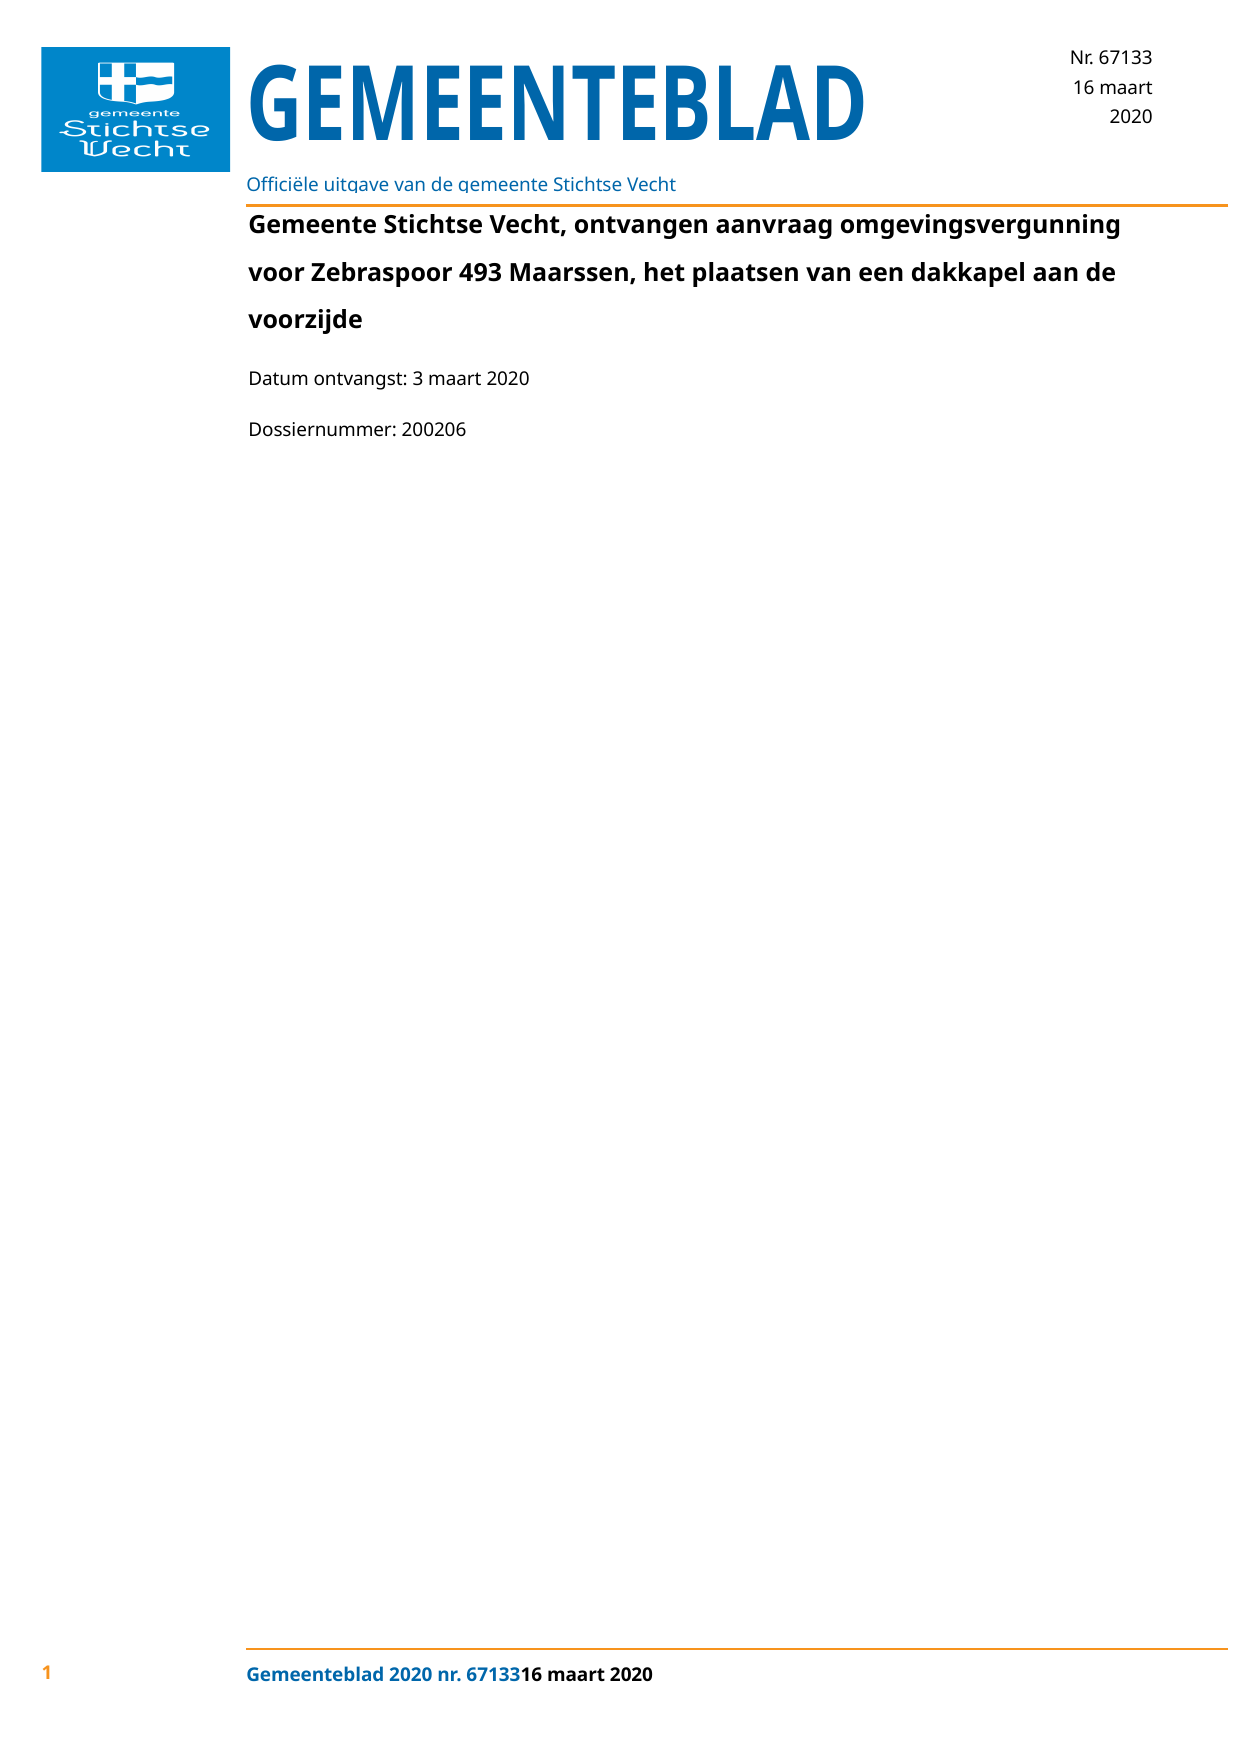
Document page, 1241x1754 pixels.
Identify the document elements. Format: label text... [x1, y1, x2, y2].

picture [99, 63, 135, 101]
text Gemeente Stichtse Vecht, ontvangen aanvraag omgevingsvergunning voor Zebraspoor 493 Maarssen, het plaatsen van een dakkapel aan de voorzijde [248, 207, 1152, 336]
text Dossiernummer: 200206 [248, 416, 1152, 442]
text Datum ontvangst: 3 maart 2020 [248, 366, 1152, 391]
picture [137, 63, 174, 103]
